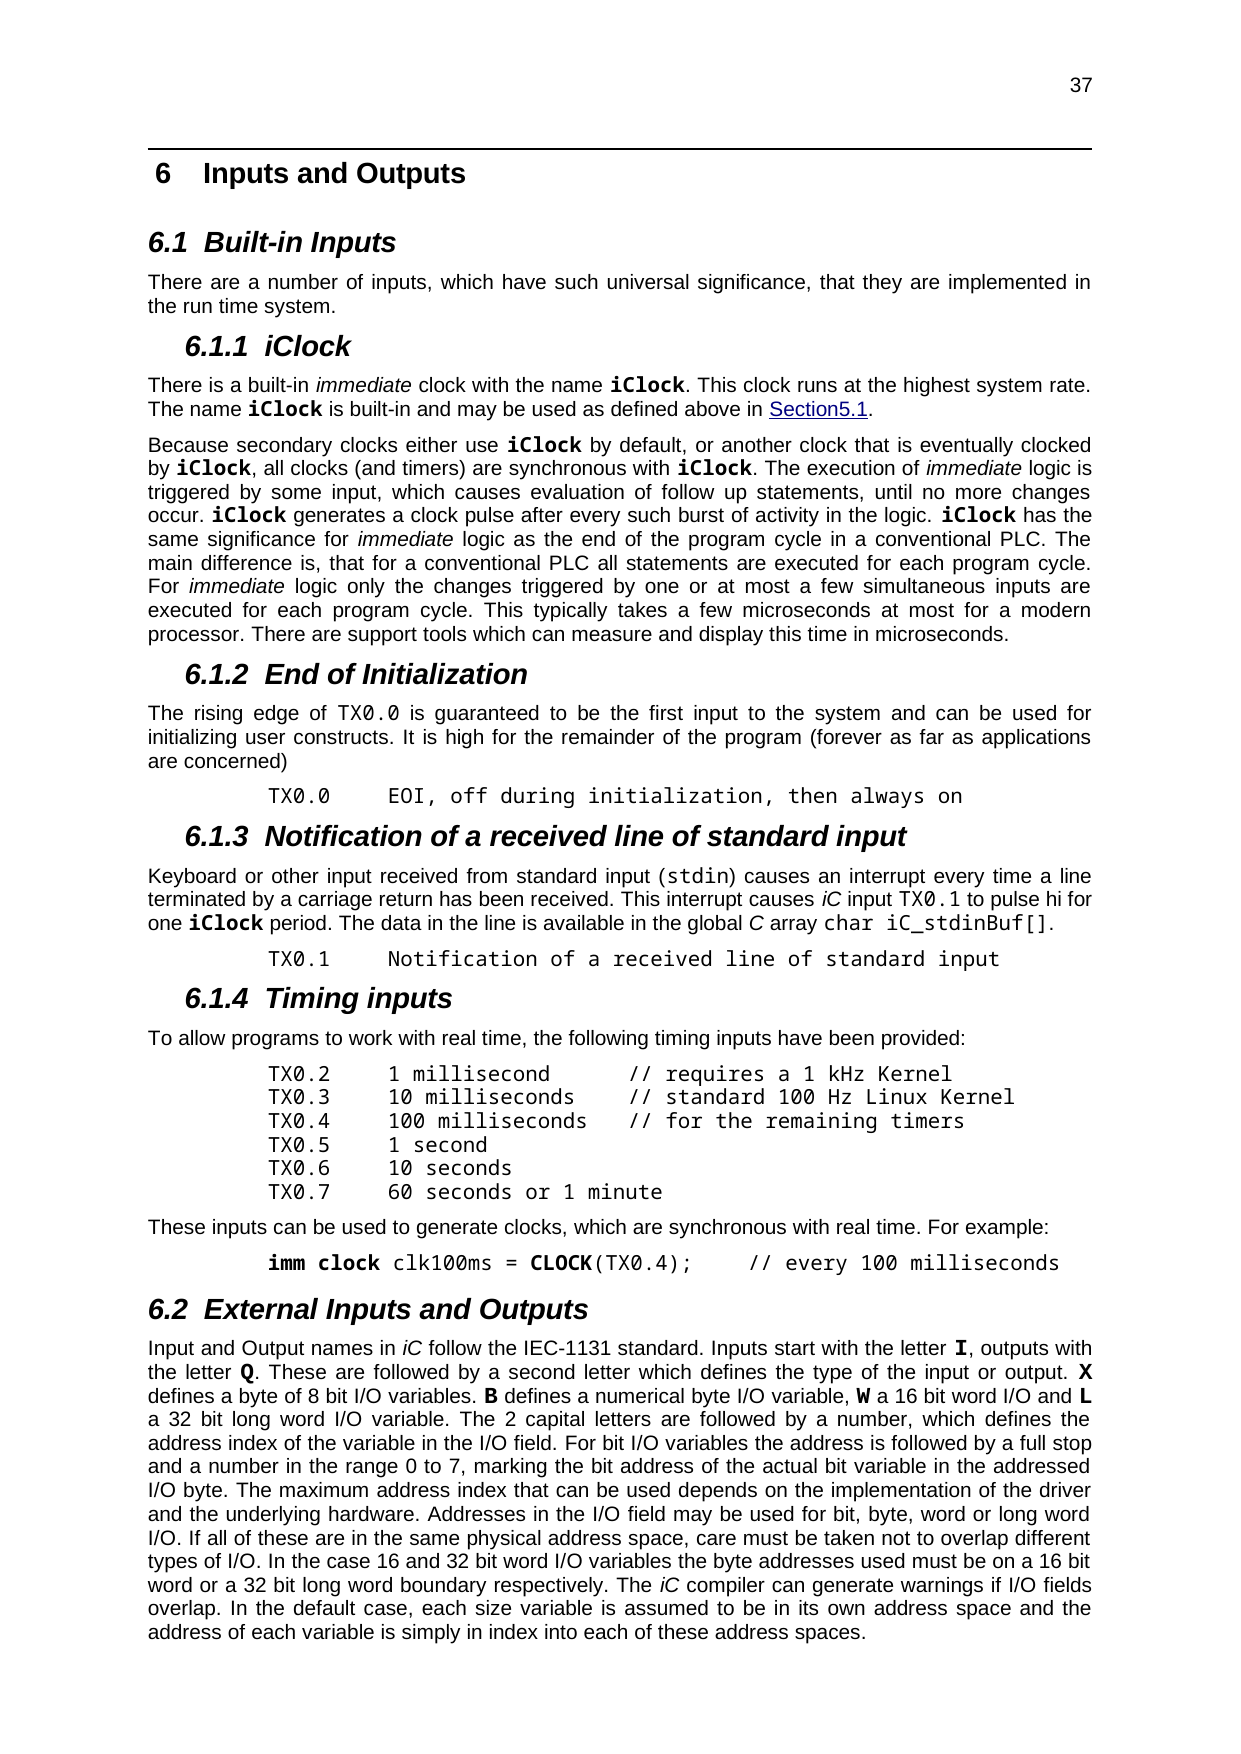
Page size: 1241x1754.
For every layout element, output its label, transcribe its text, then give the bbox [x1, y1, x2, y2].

text Keyboard or other input received from standard input (stdin) causes an interrupt every time a line terminated by a carriage return has been received. This interrupt causes iC input TX0.1 to pulse hi for one iClock period. The data in the line is available in the global C array char iC_stdinBuf[]. [148, 864, 1092, 935]
text TX0.2 1 millisecond // requires a 1 kHz Kernel TX0.3 10 milliseconds // standard 100 Hz Linux Kernel TX0.4 100 milliseconds // for the remaining timers TX0.5 1 second TX0.6 10 seconds TX0.7 60 seconds or 1 minute [268, 1062, 1092, 1204]
subtitle Built-in Inputs [148, 226, 1092, 259]
text The rising edge of TX0.0 is guaranteed to be the first input to the system and can be used for initializing user constructs. It is high for the remainder of the program (forever as far as applications are concerned) [148, 702, 1092, 773]
subtitle Inputs and Outputs [148, 150, 1092, 197]
text TX0.1 Notification of a received line of standard input [268, 947, 1092, 971]
text There is a built-in immediate clock with the name iClock. This clock runs at the highest system rate. The name iClock is built-in and may be used as defined above in Section5.1. [148, 374, 1092, 421]
subtitle External Inputs and Outputs [148, 1293, 1092, 1325]
text These inputs can be used to generate clocks, which are synchronous with real time. For example: [148, 1216, 1092, 1239]
text To allow programs to work with real time, the following timing inputs have been provided: [148, 1027, 1092, 1050]
subtitle Notification of a received line of standard input [184, 820, 1092, 853]
text There are a number of inputs, which have such universal significance, that they are implemented in the run time system. [148, 271, 1092, 318]
subtitle iClock [184, 330, 1092, 362]
subtitle Timing inputs [184, 982, 1092, 1015]
text Input and Output names in iC follow the IEC-1131 standard. Inputs start with the letter I, outputs with the letter Q. These are followed by a second letter which defines the type of the input or output. X defines a byte of 8 bit I/O variables. B defines a numerical byte I/O variable, W a 16 bit word I/O and L a 32 bit long word I/O variable. The 2 capital letters are followed by a number, which defines the address index of the variable in the I/O field. For bit I/O variables the address is followed by a full stop and a number in the range 0 to 7, marking the bit address of the actual bit variable in the addressed I/O byte. The maximum address index that can be used depends on the implementation of the driver and the underlying hardware. Addresses in the I/O field may be used for bit, byte, word or long word I/O. If all of these are in the same physical address space, care must be taken not to overlap different types of I/O. In the case 16 and 32 bit word I/O variables the byte addresses used must be on a 16 bit word or a 32 bit long word boundary respectively. The iC compiler can generate warnings if I/O fields overlap. In the default case, each size variable is assumed to be in its own address space and the address of each variable is simply in index into each of these address spaces. [148, 1337, 1092, 1644]
text Because secondary clocks either use iClock by default, or another clock that is eventually clocked by iClock, all clocks (and timers) are synchronous with iClock. The execution of immediate logic is triggered by some input, which causes evaluation of follow up statements, until no more changes occur. iClock generates a clock pulse after every such burst of activity in the logic. iClock has the same significance for immediate logic as the end of the program cycle in a conventional PLC. The main difference is, that for a conventional PLC all statements are executed for each program cycle. For immediate logic only the changes triggered by one or at most a few simultaneous inputs are executed for each program cycle. This typically takes a few microseconds at most for a modern processor. There are support tools which can measure and display this time in microseconds. [148, 433, 1092, 646]
text imm clock clk100ms = CLOCK(TX0.4); // every 100 milliseconds [268, 1251, 1092, 1275]
text TX0.0 EOI, off during initialization, then always on [268, 785, 1092, 808]
subtitle End of Initialization [184, 658, 1092, 690]
